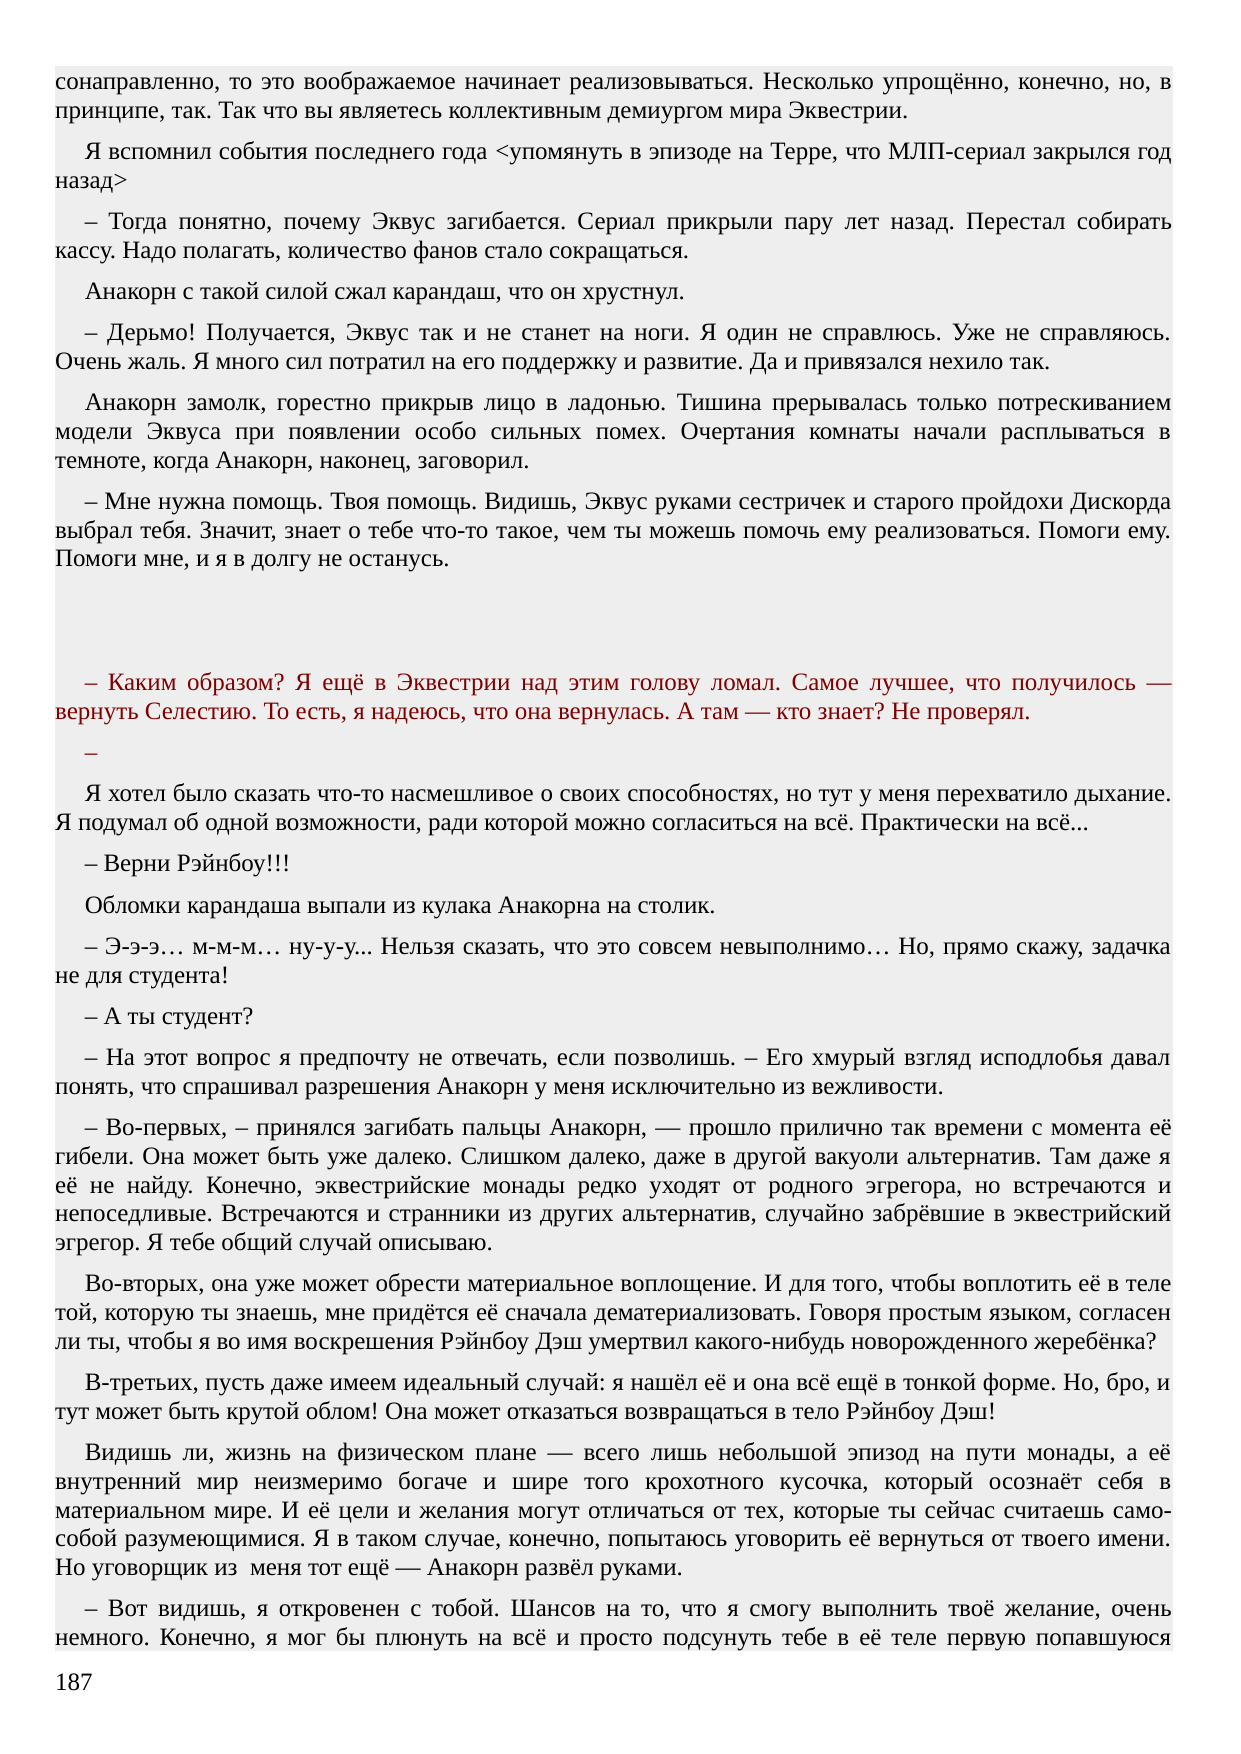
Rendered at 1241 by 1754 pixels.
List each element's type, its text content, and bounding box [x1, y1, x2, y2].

text – Мне нужна помощь. Твоя помощь. Видишь, Эквус руками сестричек и старого пройдохи Дискорда выбрал тебя. Значит, знает о тебе что-то такое, чем ты можешь помочь ему реализоваться. Помоги ему. Помоги мне, и я в долгу не останусь. [55, 486, 1173, 572]
text – Э-э-э… м-м-м… ну-у-у... Нельзя сказать, что это совсем невыполнимо… Но, прямо скажу, задачка не для студента! [55, 931, 1173, 988]
text Я вспомнил события последнего года <упомянуть в эпизоде на Терре, что МЛП-сериал закрылся год назад> [55, 136, 1173, 193]
text Обломки карандаша выпали из кулака Анакорна на столик. [55, 890, 1173, 918]
text – Вот видишь, я откровенен с тобой. Шансов на то, что я смогу выполнить твоё желание, очень немного. Конечно, я мог бы плюнуть на всё и просто подсунуть тебе в её теле первую попавшуюся [55, 1593, 1173, 1651]
text Я хотел было сказать что-то насмешливое о своих способностях, но тут у меня перехватило дыхание. Я подумал об одной возможности, ради которой можно согласиться на всё. Практически на всё... [55, 778, 1173, 836]
text В-третьих, пусть даже имеем идеальный случай: я нашёл её и она всё ещё в тонкой форме. Но, бро, и тут может быть крутой облом! Она может отказаться возвращаться в тело Рэйнбоу Дэш! [55, 1367, 1173, 1425]
text Анакорн с такой силой сжал карандаш, что он хрустнул. [55, 276, 1173, 305]
text – Во-первых, – принялся загибать пальцы Анакорн, — прошло прилично так времени с момента её гибели. Она может быть уже далеко. Слишком далеко, даже в другой вакуоли альтернатив. Там даже я её не найду. Конечно, эквестрийские монады редко уходят от родного эгрегора, но встречаются и непоседливые. Встречаются и странники из других альтернатив, случайно забрёвшие в эквестрийский эгрегор. Я тебе общий случай описываю. [55, 1112, 1173, 1256]
text сонаправленно, то это воображаемое начинает реализовываться. Несколько упрощённо, конечно, но, в принципе, так. Так что вы являетесь коллективным демиургом мира Эквестрии. [55, 66, 1173, 123]
text – Дерьмо! Получается, Эквус так и не станет на ноги. Я один не справлюсь. Уже не справляюсь. Очень жаль. Я много сил потратил на его поддержку и развитие. Да и привязался нехило так. [55, 317, 1173, 375]
text – [55, 737, 1173, 766]
text – Каким образом? Я ещё в Эквестрии над этим голову ломал. Самое лучшее, что получилось — вернуть Селестию. То есть, я надеюсь, что она вернулась. А там — кто знает? Не проверял. [55, 667, 1173, 725]
text Видишь ли, жизнь на физическом плане — всего лишь небольшой эпизод на пути монады, а её внутренний мир неизмеримо богаче и шире того крохотного кусочка, который осознаёт себя в материальном мире. И её цели и желания могут отличаться от тех, которые ты сейчас считаешь само-собой разумеющимися. Я в таком случае, конечно, попытаюсь уговорить её вернуться от твоего имени. Но уговорщик из меня тот ещё — Анакорн развёл руками. [55, 1437, 1173, 1581]
text Во-вторых, она уже может обрести материальное воплощение. И для того, чтобы воплотить её в теле той, которую ты знаешь, мне придётся её сначала дематериализовать. Говоря простым языком, согласен ли ты, чтобы я во имя воскрешения Рэйнбоу Дэш умертвил какого-нибудь новорожденного жеребёнка? [55, 1268, 1173, 1355]
text Анакорн замолк, горестно прикрыв лицо в ладонью. Тишина прерывалась только потрескиванием модели Эквуса при появлении особо сильных помех. Очертания комнаты начали расплываться в темноте, когда Анакорн, наконец, заговорил. [55, 387, 1173, 473]
text – На этот вопрос я предпочту не отвечать, если позволишь. – Его хмурый взгляд исподлобья давал понять, что спрашивал разрешения Анакорн у меня исключительно из вежливости. [55, 1042, 1173, 1100]
text – Верни Рэйнбоу!!! [55, 848, 1173, 877]
text – Тогда понятно, почему Эквус загибается. Сериал прикрыли пару лет назад. Перестал собирать кассу. Надо полагать, количество фанов стало сокращаться. [55, 206, 1173, 263]
text – А ты студент? [55, 1001, 1173, 1030]
